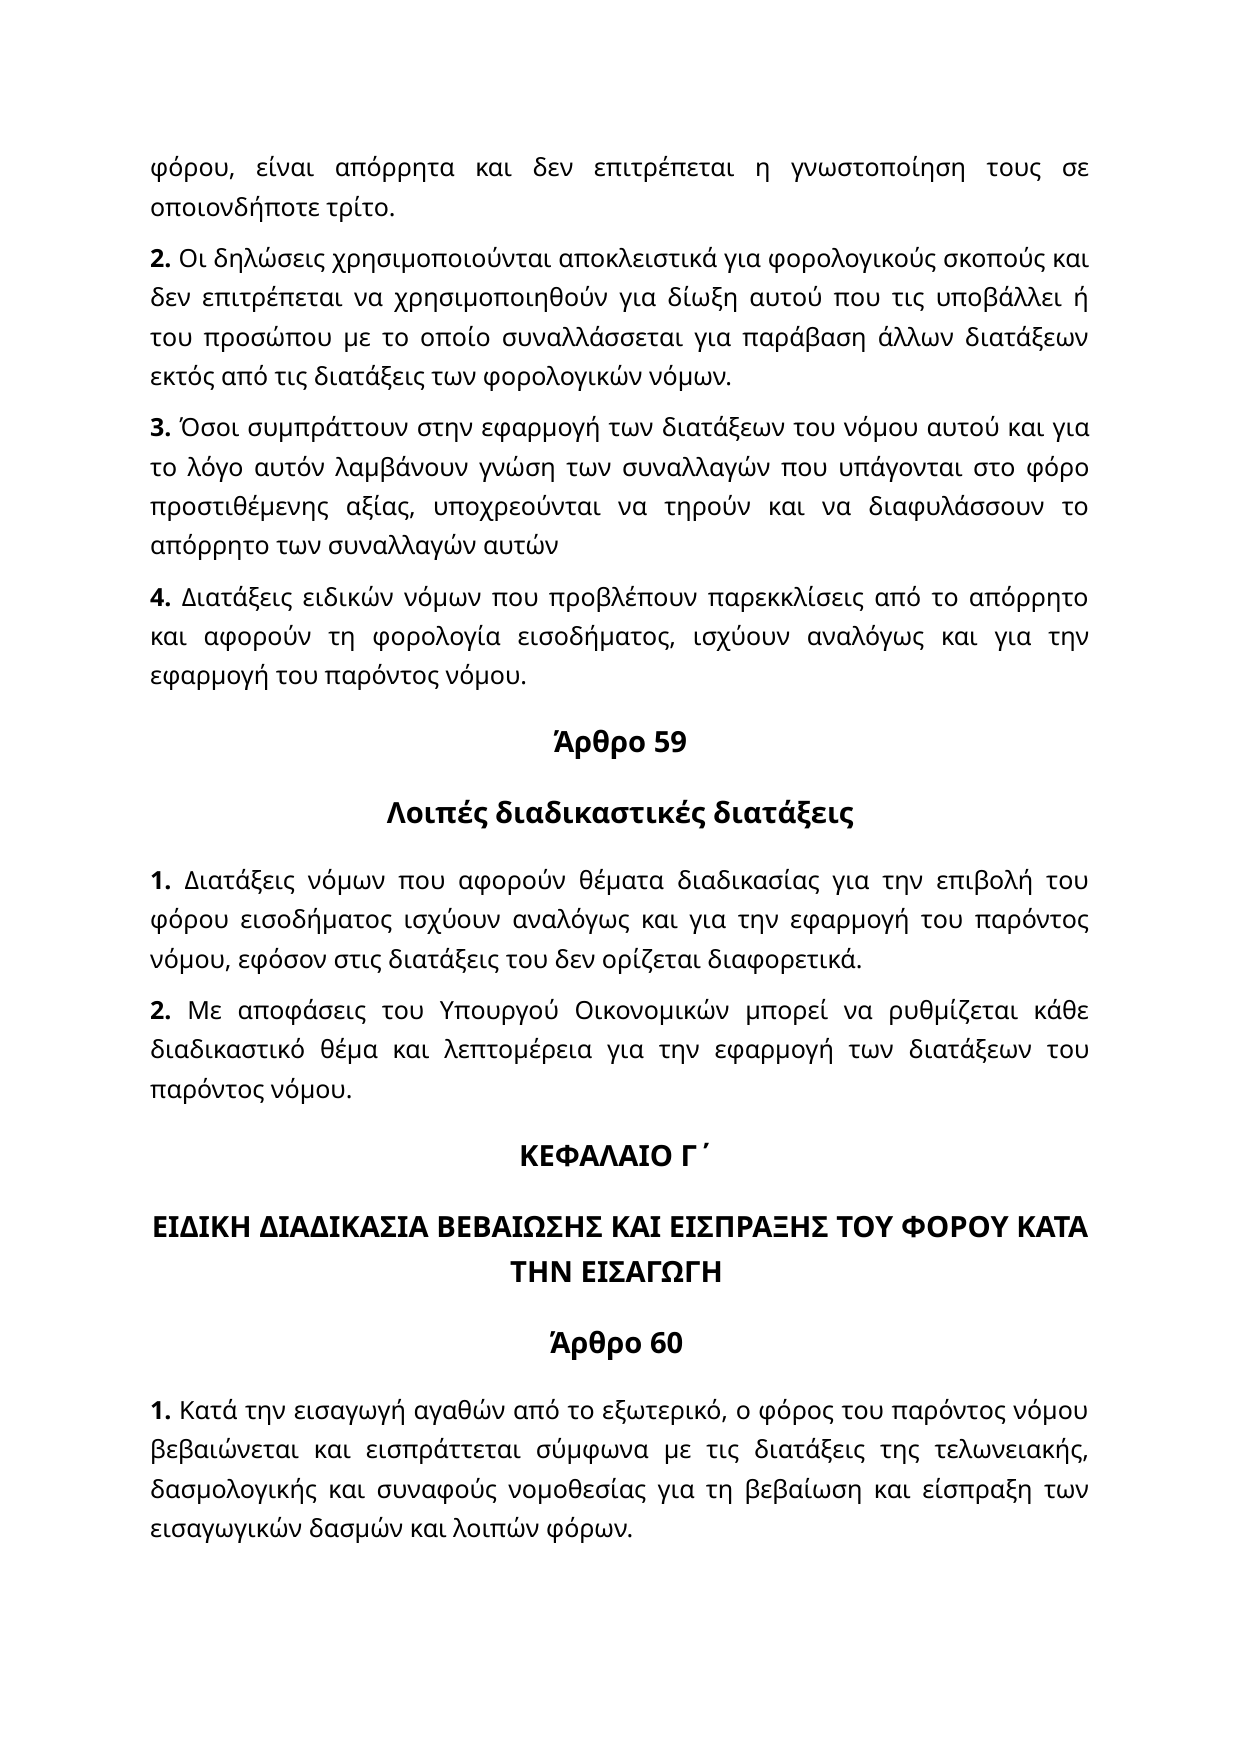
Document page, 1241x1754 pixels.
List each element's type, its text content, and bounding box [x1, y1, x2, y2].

text 2. Οι δηλώσεις χρησιμοποιούνται αποκλειστικά για φορολογικούς σκοπούς και δεν επιτρέπεται να χρησιμοποιηθούν για δίωξη αυτού που τις υποβάλλει ή του προσώπου με το οποίο συναλλάσσεται για παράβαση άλλων διατάξεων εκτός από τις διατάξεις των φορολογικών νόμων. [150, 241, 1090, 392]
subtitle Άρθρο 59 [150, 722, 1090, 761]
subtitle ΚΕΦΑΛΑΙΟ Γ΄ [150, 1135, 1090, 1175]
subtitle ΕΙΔΙΚΗ ΔΙΑΔΙΚΑΣΙΑ ΒΕΒΑΙΩΣΗΣ ΚΑΙ ΕΙΣΠΡΑΞΗΣ ΤΟΥ ΦΟΡΟΥ ΚΑΤΑ ΤΗΝ ΕΙΣΑΓΩΓΗ [150, 1206, 1090, 1291]
subtitle Λοιπές διαδικαστικές διατάξεις [150, 792, 1090, 832]
subtitle Άρθρο 60 [150, 1322, 1090, 1362]
text 4. Διατάξεις ειδικών νόμων που προβλέπουν παρεκκλίσεις από το απόρρητο και αφορούν τη φορολογία εισοδήματος, ισχύουν αναλόγως και για την εφαρμογή του παρόντος νόμου. [150, 579, 1090, 692]
text 1. Διατάξεις νόμων που αφορούν θέματα διαδικασίας για την επιβολή του φόρου εισοδήματος ισχύουν αναλόγως και για την εφαρμογή του παρόντος νόμου, εφόσον στις διατάξεις του δεν ορίζεται διαφορετικά. [150, 863, 1090, 975]
text 3. Όσοι συμπράττουν στην εφαρμογή των διατάξεων του νόμου αυτού και για το λόγο αυτόν λαμβάνουν γνώση των συναλλαγών που υπάγονται στο φόρο προστιθέμενης αξίας, υποχρεούνται να τηρούν και να διαφυλάσσουν το απόρρητο των συναλλαγών αυτών [150, 410, 1090, 562]
text φόρου, είναι απόρρητα και δεν επιτρέπεται η γνωστοποίηση τους σε οποιονδήποτε τρίτο. [150, 150, 1090, 223]
text 2. Με αποφάσεις του Υπουργού Οικονομικών μπορεί να ρυθμίζεται κάθε διαδικαστικό θέμα και λεπτομέρεια για την εφαρμογή των διατάξεων του παρόντος νόμου. [150, 993, 1090, 1105]
text 1. Κατά την εισαγωγή αγαθών από το εξωτερικό, ο φόρος του παρόντος νόμου βεβαιώνεται και εισπράττεται σύμφωνα με τις διατάξεις της τελωνειακής, δασμολογικής και συναφούς νομοθεσίας για τη βεβαίωση και είσπραξη των εισαγωγικών δασμών και λοιπών φόρων. [150, 1393, 1090, 1544]
